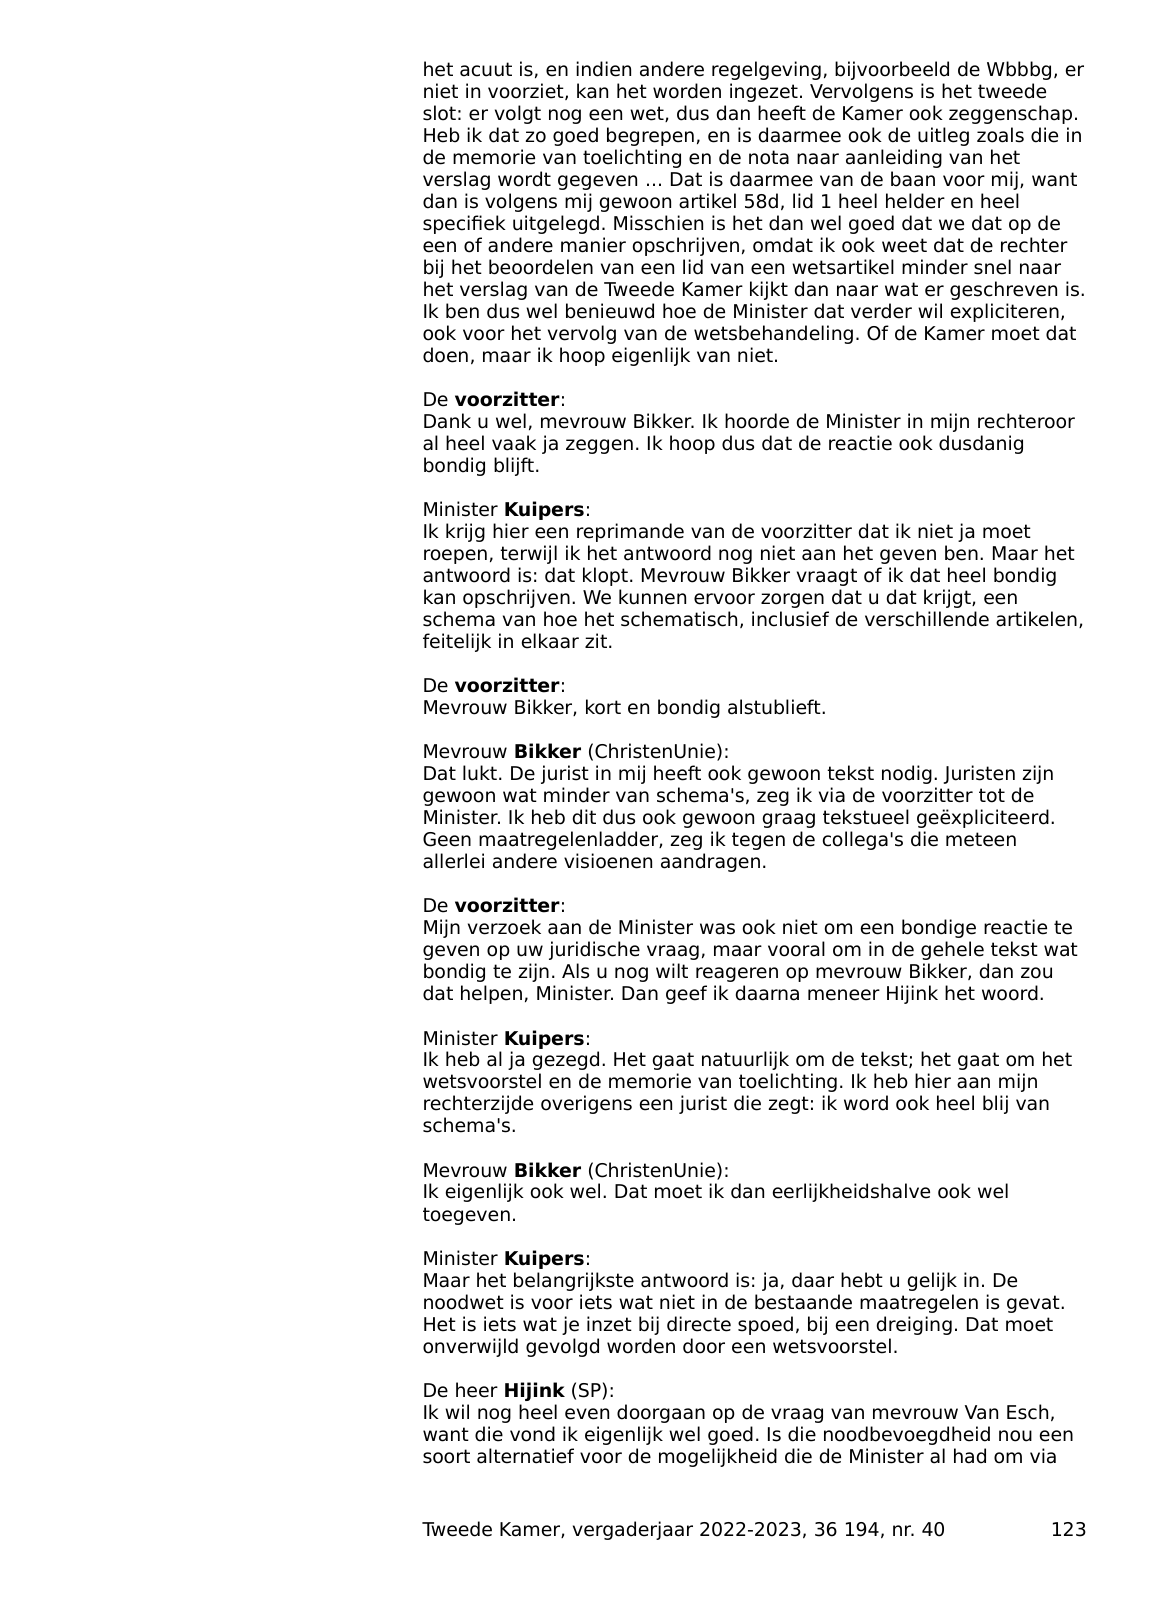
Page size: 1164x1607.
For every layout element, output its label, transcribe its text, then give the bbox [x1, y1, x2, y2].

text Mevrouw Bikker (ChristenUnie): [422, 1159, 1087, 1181]
text Maar het belangrijkste antwoord is: ja, daar hebt u gelijk in. De noodwet is voor iets wat niet in de bestaande maatregelen is gevat. Het is iets wat je inzet bij directe spoed, bij een dreiging. Dat moet onverwijld gevolgd worden door een wetsvoorstel. [422, 1269, 1087, 1357]
text De voorzitter: [422, 389, 1087, 411]
text Mevrouw Bikker, kort en bondig alstublieft. [422, 697, 1087, 719]
text het acuut is, en indien andere regelgeving, bijvoorbeeld de Wbbbg, er niet in voorziet, kan het worden ingezet. Vervolgens is het tweede slot: er volgt nog een wet, dus dan heeft de Kamer ook zeggenschap. Heb ik dat zo goed begrepen, en is daarmee ook de uitleg zoals die in de memorie van toelichting en de nota naar aanleiding van het verslag wordt gegeven ... Dat is daarmee van de baan voor mij, want dan is volgens mij gewoon artikel 58d, lid 1 heel helder en heel specifiek uitgelegd. Misschien is het dan wel goed dat we dat op de een of andere manier opschrijven, omdat ik ook weet dat de rechter bij het beoordelen van een lid van een wetsartikel minder snel naar het verslag van de Tweede Kamer kijkt dan naar wat er geschreven is. Ik ben dus wel benieuwd hoe de Minister dat verder wil expliciteren, ook voor het vervolg van de wetsbehandeling. Of de Kamer moet dat doen, maar ik hoop eigenlijk van niet. [422, 59, 1087, 367]
text De heer Hijink (SP): [422, 1380, 1087, 1402]
text De voorzitter: [422, 675, 1087, 697]
text Ik eigenlijk ook wel. Dat moet ik dan eerlijkheidshalve ook wel toegeven. [422, 1181, 1087, 1225]
text Dank u wel, mevrouw Bikker. Ik hoorde de Minister in mijn rechteroor al heel vaak ja zeggen. Ik hoop dus dat de reactie ook dusdanig bondig blijft. [422, 411, 1087, 477]
text Ik krijg hier een reprimande van de voorzitter dat ik niet ja moet roepen, terwijl ik het antwoord nog niet aan het geven ben. Maar het antwoord is: dat klopt. Mevrouw Bikker vraagt of ik dat heel bondig kan opschrijven. We kunnen ervoor zorgen dat u dat krijgt, een schema van hoe het schematisch, inclusief de verschillende artikelen, feitelijk in elkaar zit. [422, 521, 1087, 653]
text Mevrouw Bikker (ChristenUnie): [422, 741, 1087, 763]
text Mijn verzoek aan de Minister was ook niet om een bondige reactie te geven op uw juridische vraag, maar vooral om in de gehele tekst wat bondig te zijn. Als u nog wilt reageren op mevrouw Bikker, dan zou dat helpen, Minister. Dan geef ik daarna meneer Hijink het woord. [422, 917, 1087, 1005]
text Minister Kuipers: [422, 1248, 1087, 1269]
text Minister Kuipers: [422, 499, 1087, 521]
text Minister Kuipers: [422, 1027, 1087, 1049]
text Ik heb al ja gezegd. Het gaat natuurlijk om de tekst; het gaat om het wetsvoorstel en de memorie van toelichting. Ik heb hier aan mijn rechterzijde overigens een jurist die zegt: ik word ook heel blij van schema's. [422, 1049, 1087, 1137]
text Ik wil nog heel even doorgaan op de vraag van mevrouw Van Esch, want die vond ik eigenlijk wel goed. Is die noodbevoegdheid nou een soort alternatief voor de mogelijkheid die de Minister al had om via [422, 1402, 1087, 1468]
text Dat lukt. De jurist in mij heeft ook gewoon tekst nodig. Juristen zijn gewoon wat minder van schema's, zeg ik via de voorzitter tot de Minister. Ik heb dit dus ook gewoon graag tekstueel geëxpliciteerd. Geen maatregelenladder, zeg ik tegen de collega's die meteen allerlei andere visioenen aandragen. [422, 763, 1087, 873]
text De voorzitter: [422, 895, 1087, 917]
